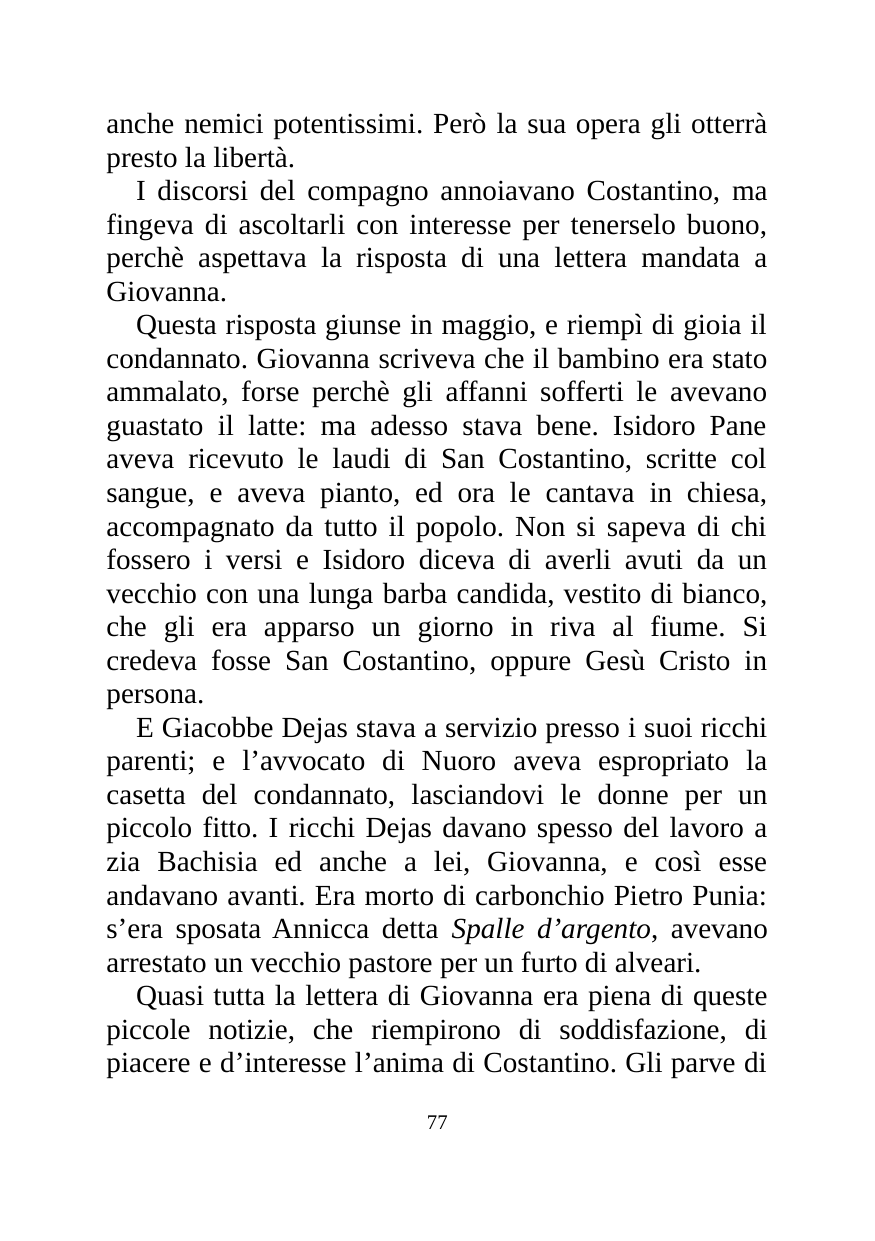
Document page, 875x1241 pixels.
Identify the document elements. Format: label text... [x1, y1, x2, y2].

text E Giacobbe Dejas stava a servizio presso i suoi ricchi parenti; e l’avvocato di Nuoro aveva espropriato la casetta del condannato, lasciandovi le donne per un piccolo fitto. I ricchi Dejas davano spesso del lavoro a zia Bachisia ed anche a lei, Giovanna, e così esse andavano avanti. Era morto di carbonchio Pietro Punia: s’era sposata Annicca detta Spalle d’argento, avevano arrestato un vecchio pastore per un furto di alveari. [106, 710, 768, 978]
text I discorsi del compagno annoiavano Costantino, ma fingeva di ascoltarli con interesse per tenerselo buono, perchè aspettava la risposta di una lettera mandata a Giovanna. [106, 173, 768, 307]
text Quasi tutta la lettera di Giovanna era piena di queste piccole notizie, che riempirono di soddisfazione, di piacere e d’interesse l’anima di Costantino. Gli parve di [106, 978, 768, 1079]
text anche nemici potentissimi. Però la sua opera gli otterrà presto la libertà. [106, 106, 768, 173]
text Questa risposta giunse in maggio, e riempì di gioia il condannato. Giovanna scriveva che il bambino era stato ammalato, forse perchè gli affanni sofferti le avevano guastato il latte: ma adesso stava bene. Isidoro Pane aveva ricevuto le laudi di San Costantino, scritte col sangue, e aveva pianto, ed ora le cantava in chiesa, accompagnato da tutto il popolo. Non si sapeva di chi fossero i versi e Isidoro diceva di averli avuti da un vecchio con una lunga barba candida, vestito di bianco, che gli era apparso un giorno in riva al fiume. Si credeva fosse San Costantino, oppure Gesù Cristo in persona. [106, 307, 768, 710]
